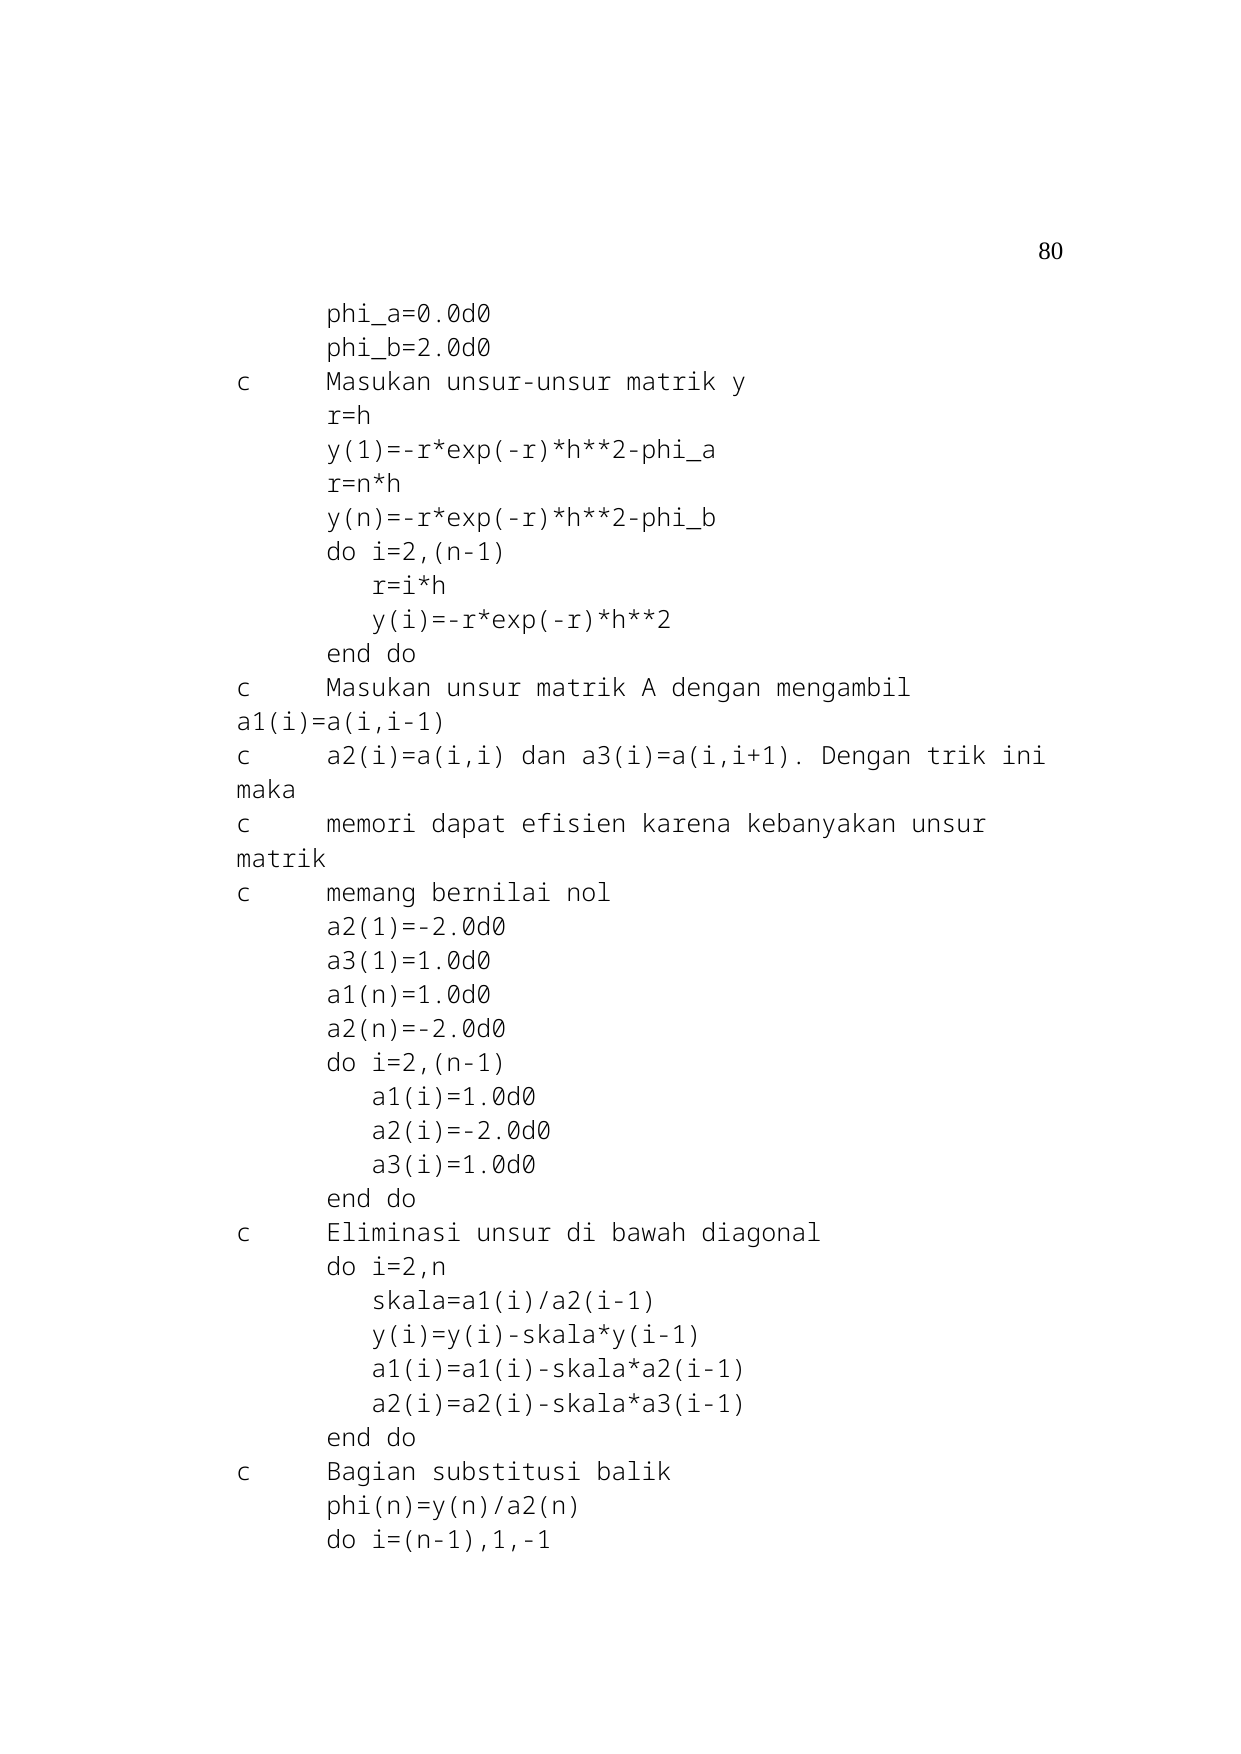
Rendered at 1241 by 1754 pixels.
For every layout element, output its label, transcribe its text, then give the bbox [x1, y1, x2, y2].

text phi_b=2.0d0 [236, 329, 1063, 363]
text y(1)=-r*exp(-r)*h**2-phi_a [236, 431, 1063, 466]
text y(i)=y(i)-skala*y(i-1) [236, 1317, 1063, 1351]
text a3(i)=1.0d0 [236, 1147, 1063, 1181]
text c a2(i)=a(i,i) dan a3(i)=a(i,i+1). Dengan trik ini maka [236, 738, 1063, 806]
text c memang bernilai nol [236, 874, 1063, 908]
text phi(n)=y(n)/a2(n) [236, 1487, 1063, 1521]
text r=n*h [236, 466, 1063, 499]
text c Masukan unsur-unsur matrik y [236, 363, 1063, 397]
text c Bagian substitusi balik [236, 1453, 1063, 1487]
text y(i)=-r*exp(-r)*h**2 [236, 602, 1063, 636]
text skala=a1(i)/a2(i-1) [236, 1283, 1063, 1317]
text c memori dapat efisien karena kebanyakan unsur matrik [236, 806, 1063, 874]
text y(n)=-r*exp(-r)*h**2-phi_b [236, 499, 1063, 534]
text do i=2,n [236, 1249, 1063, 1283]
text a2(1)=-2.0d0 [236, 908, 1063, 942]
text phi_a=0.0d0 [236, 295, 1063, 329]
text a2(n)=-2.0d0 [236, 1011, 1063, 1044]
text end do [236, 1181, 1063, 1215]
text end do [236, 636, 1063, 670]
text a1(i)=a1(i)-skala*a2(i-1) [236, 1351, 1063, 1385]
text a1(n)=1.0d0 [236, 976, 1063, 1011]
text r=i*h [236, 568, 1063, 602]
text a3(1)=1.0d0 [236, 942, 1063, 976]
text a2(i)=-2.0d0 [236, 1113, 1063, 1147]
text do i=2,(n-1) [236, 534, 1063, 568]
text a1(i)=1.0d0 [236, 1079, 1063, 1113]
text a2(i)=a2(i)-skala*a3(i-1) [236, 1385, 1063, 1419]
text r=h [236, 397, 1063, 431]
text c Masukan unsur matrik A dengan mengambil a1(i)=a(i,i-1) [236, 670, 1063, 738]
text end do [236, 1419, 1063, 1453]
text do i=(n-1),1,-1 [236, 1521, 1063, 1556]
text do i=2,(n-1) [236, 1044, 1063, 1079]
text c Eliminasi unsur di bawah diagonal [236, 1215, 1063, 1249]
